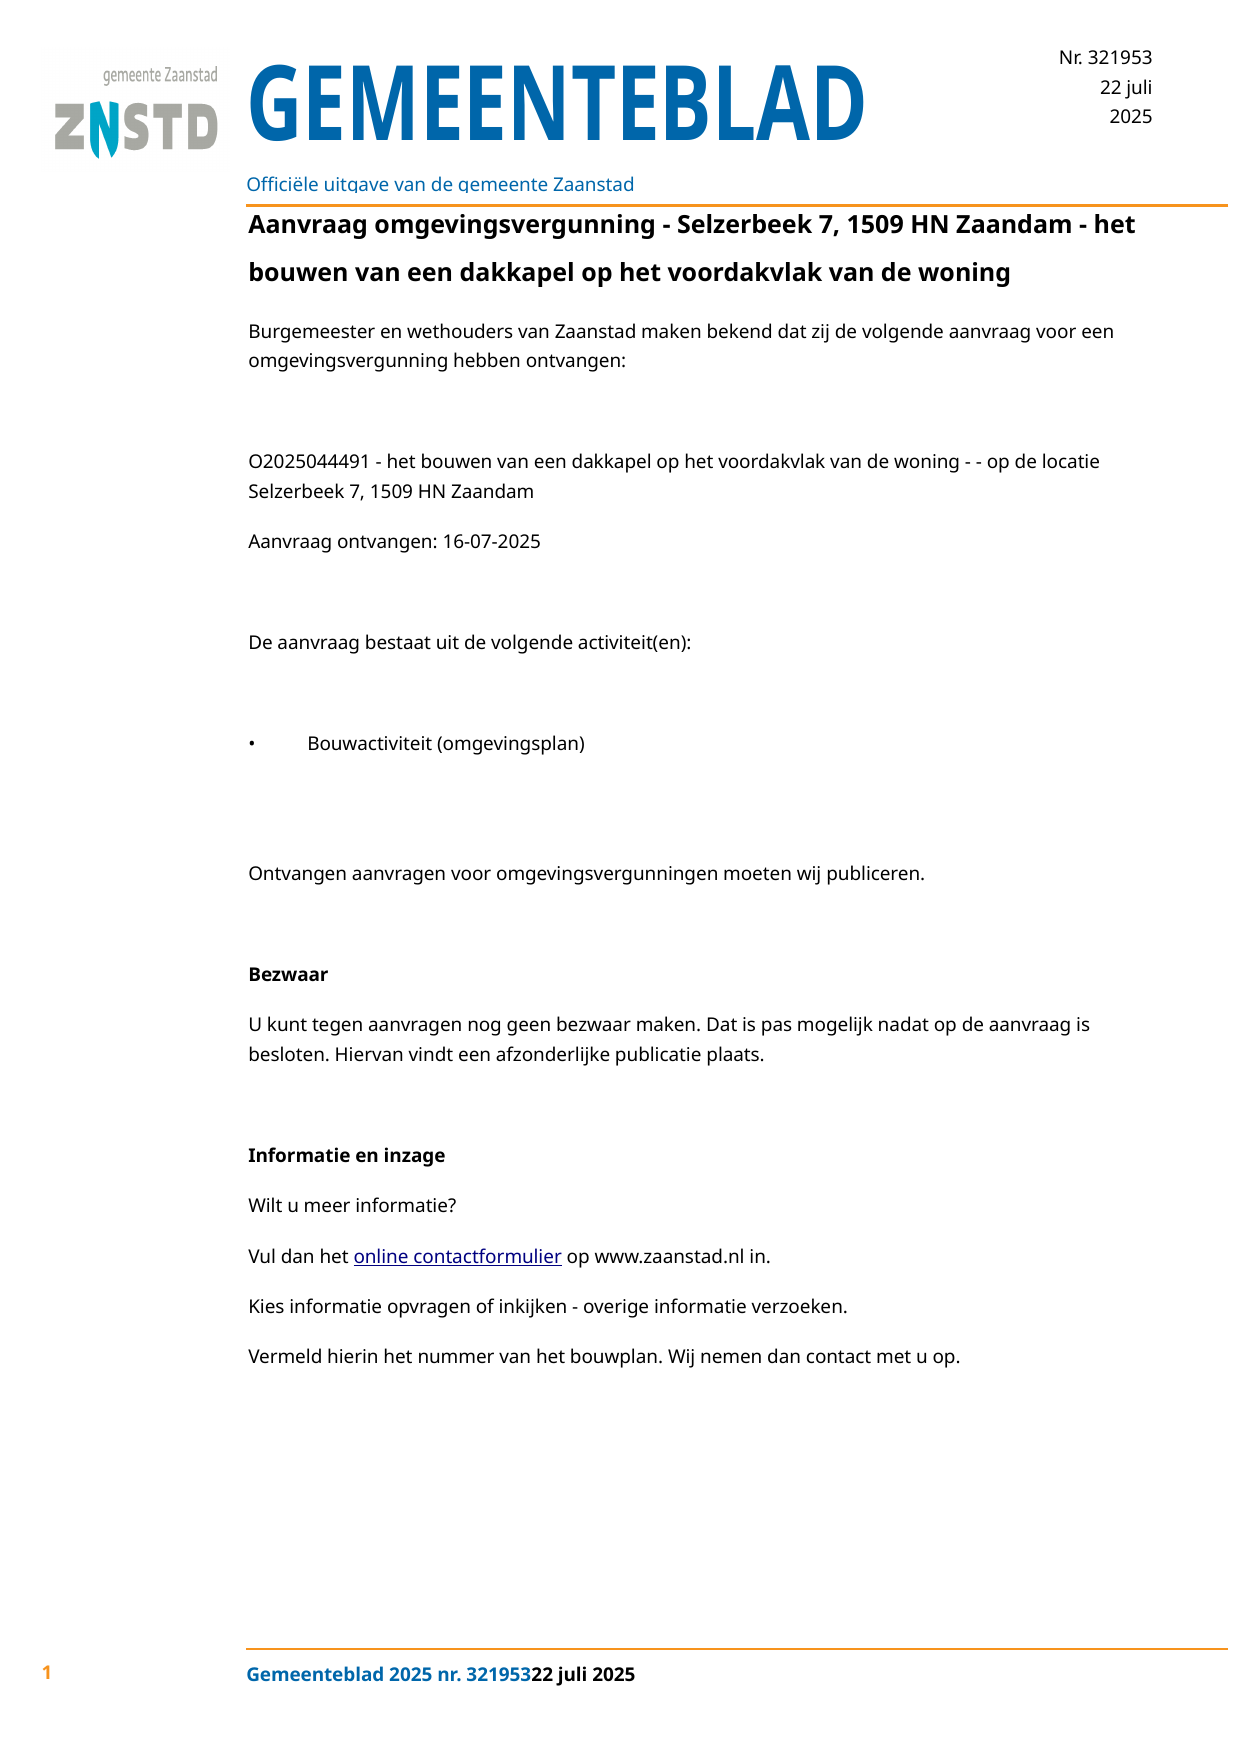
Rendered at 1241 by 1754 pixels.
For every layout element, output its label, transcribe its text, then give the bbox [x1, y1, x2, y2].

text Ontvangen aanvragen voor omgevingsvergunningen moeten wij publiceren. [248, 860, 1152, 886]
text Wilt u meer informatie? [248, 1192, 1152, 1218]
text Kies informatie opvragen of inkijken - overige informatie verzoeken. [248, 1293, 1152, 1319]
text Burgemeester en wethouders van Zaanstad maken bekend dat zij de volgende aanvraag voor een omgevingsvergunning hebben ontvangen: [248, 318, 1152, 373]
text Bezwaar [248, 961, 1152, 987]
text Informatie en inzage [248, 1142, 1152, 1168]
text De aanvraag bestaat uit de volgende activiteit(en): [248, 629, 1152, 655]
text Aanvraag omgevingsvergunning - Selzerbeek 7, 1509 HN Zaandam - het bouwen van een dakkapel op het voordakvlak van de woning [248, 207, 1152, 288]
text O2025044491 - het bouwen van een dakkapel op het voordakvlak van de woning - - op de locatie Selzerbeek 7, 1509 HN Zaandam [248, 448, 1152, 504]
picture [41, 47, 231, 172]
text Aanvraag ontvangen: 16-07-2025 [248, 528, 1152, 554]
text Vul dan het online contactformulier op www.zaanstad.nl in. [248, 1243, 1152, 1269]
list Bouwactiviteit (omgevingsplan) [248, 730, 1152, 756]
text U kunt tegen aanvragen nog geen bezwaar maken. Dat is pas mogelijk nadat op de aanvraag is besloten. Hiervan vindt een afzonderlijke publicatie plaats. [248, 1012, 1152, 1067]
text Vermeld hierin het nummer van het bouwplan. Wij nemen dan contact met u op. [248, 1344, 1152, 1369]
